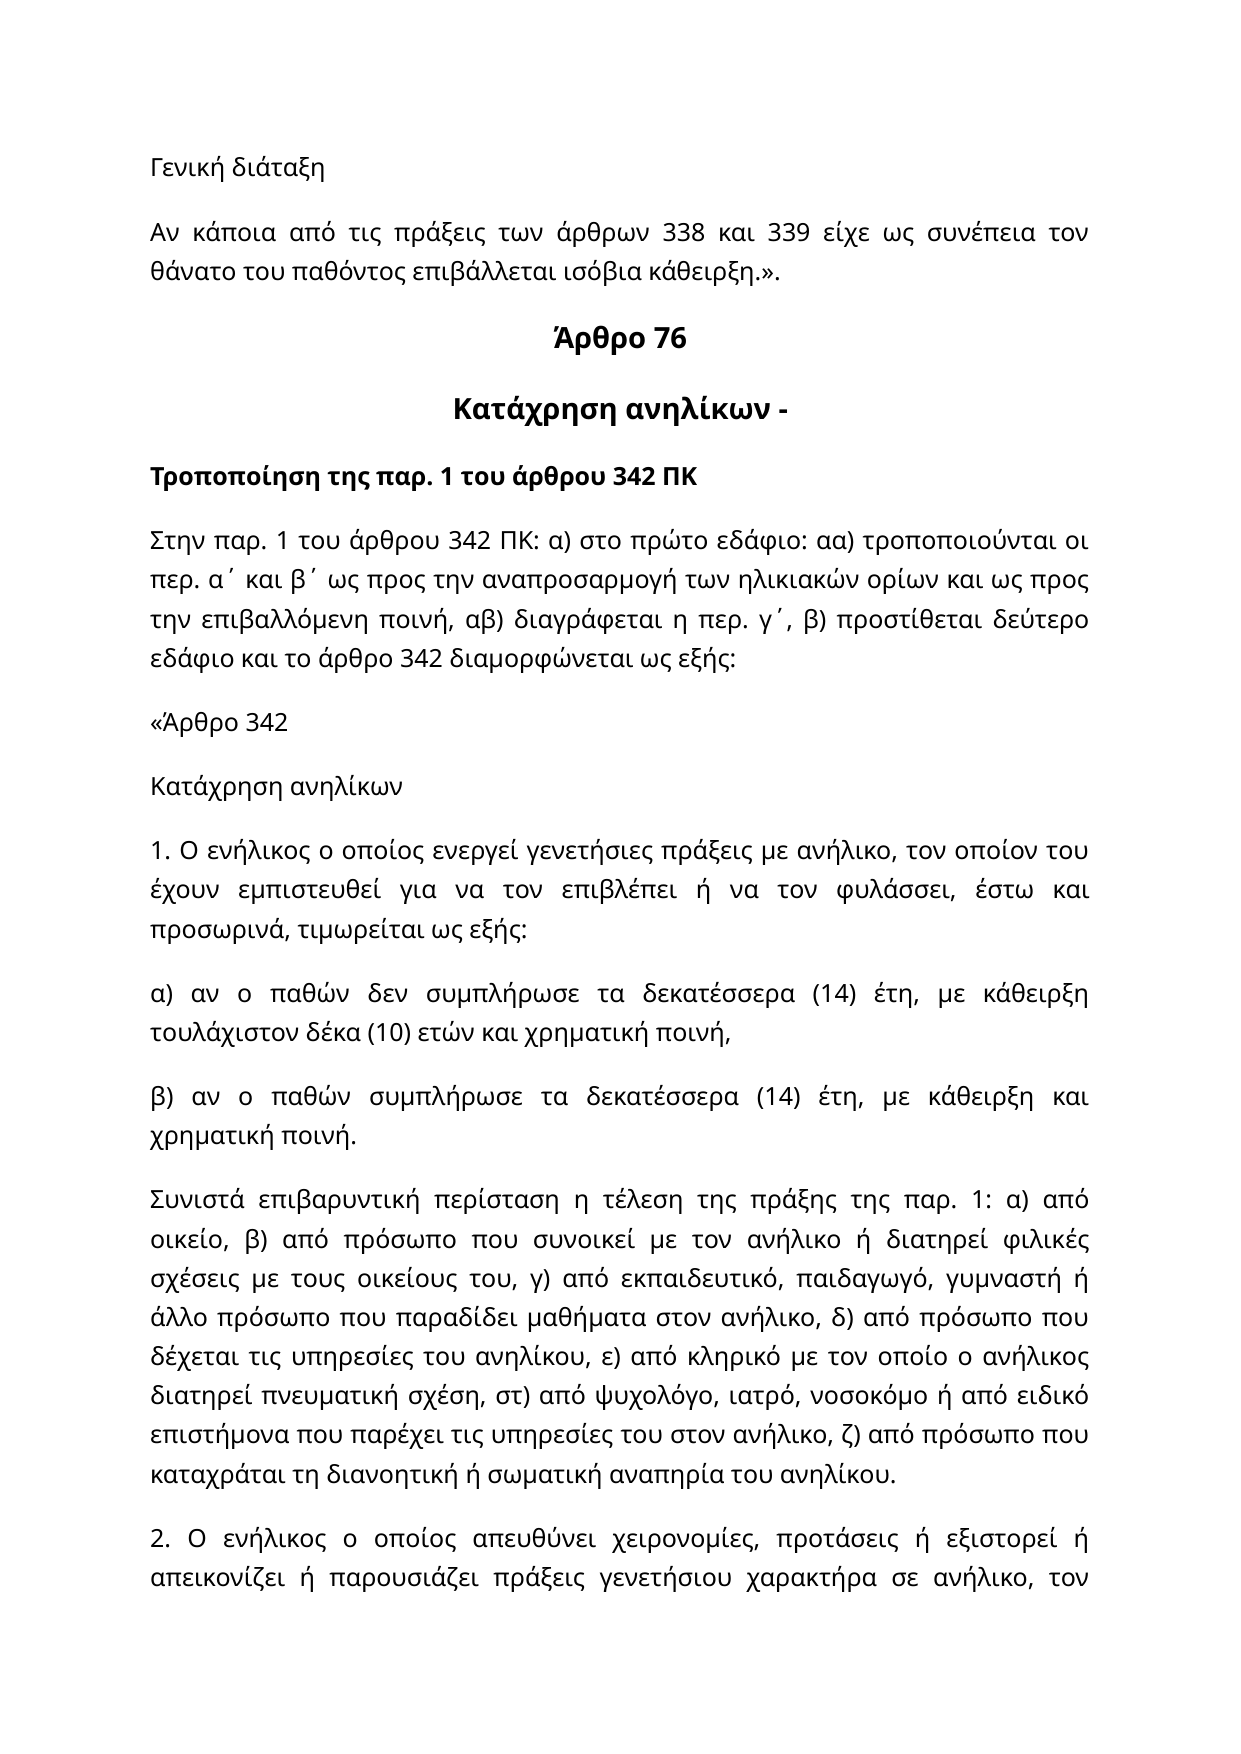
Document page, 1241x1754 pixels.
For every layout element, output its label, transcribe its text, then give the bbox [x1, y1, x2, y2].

text 2. Ο ενήλικος ο οποίος απευθύνει χειρονομίες, προτάσεις ή εξιστορεί ή απεικονίζει ή παρουσιάζει πράξεις γενετήσιου χαρακτήρα σε ανήλικο, τον [150, 1520, 1090, 1594]
subtitle Κατάχρηση ανηλίκων - [150, 388, 1090, 428]
text Γενική διάταξη [150, 150, 1090, 184]
subtitle Άρθρο 76 [150, 317, 1090, 357]
text Συνιστά επιβαρυντική περίσταση η τέλεση της πράξης της παρ. 1: α) από οικείο, β) από πρόσωπο που συνοικεί με τον ανήλικο ή διατηρεί φιλικές σχέσεις με τους οικείους του, γ) από εκπαιδευτικό, παιδαγωγό, γυμναστή ή άλλο πρόσωπο που παραδίδει μαθήματα στον ανήλικο, δ) από πρόσωπο που δέχεται τις υπηρεσίες του ανηλίκου, ε) από κληρικό με τον οποίο ο ανήλικος διατηρεί πνευματική σχέση, στ) από ψυχολόγο, ιατρό, νοσοκόμο ή από ειδικό επιστήμονα που παρέχει τις υπηρεσίες του στον ανήλικο, ζ) από πρόσωπο που καταχράται τη διανοητική ή σωματική αναπηρία του ανηλίκου. [150, 1182, 1090, 1490]
text β) αν ο παθών συμπλήρωσε τα δεκατέσσερα (14) έτη, με κάθειρξη και χρηματική ποινή. [150, 1079, 1090, 1152]
text Τροποποίηση της παρ. 1 του άρθρου 342 ΠΚ [150, 459, 1090, 493]
text Αν κάποια από τις πράξεις των άρθρων 338 και 339 είχε ως συνέπεια τον θάνατο του παθόντος επιβάλλεται ισόβια κάθειρξη.». [150, 214, 1090, 287]
text 1. Ο ενήλικος ο οποίος ενεργεί γενετήσιες πράξεις με ανήλικο, τον οποίον του έχουν εμπιστευθεί για να τον επιβλέπει ή να τον φυλάσσει, έστω και προσωρινά, τιμωρείται ως εξής: [150, 833, 1090, 945]
text «Άρθρο 342 [150, 704, 1090, 739]
text Κατάχρηση ανηλίκων [150, 769, 1090, 803]
text Στην παρ. 1 του άρθρου 342 ΠΚ: α) στο πρώτο εδάφιο: αα) τροποποιούνται οι περ. α΄ και β΄ ως προς την αναπροσαρμογή των ηλικιακών ορίων και ως προς την επιβαλλόμενη ποινή, αβ) διαγράφεται η περ. γ΄, β) προστίθεται δεύτερο εδάφιο και το άρθρο 342 διαμορφώνεται ως εξής: [150, 523, 1090, 674]
text α) αν ο παθών δεν συμπλήρωσε τα δεκατέσσερα (14) έτη, με κάθειρξη τουλάχιστον δέκα (10) ετών και χρηματική ποινή, [150, 975, 1090, 1049]
